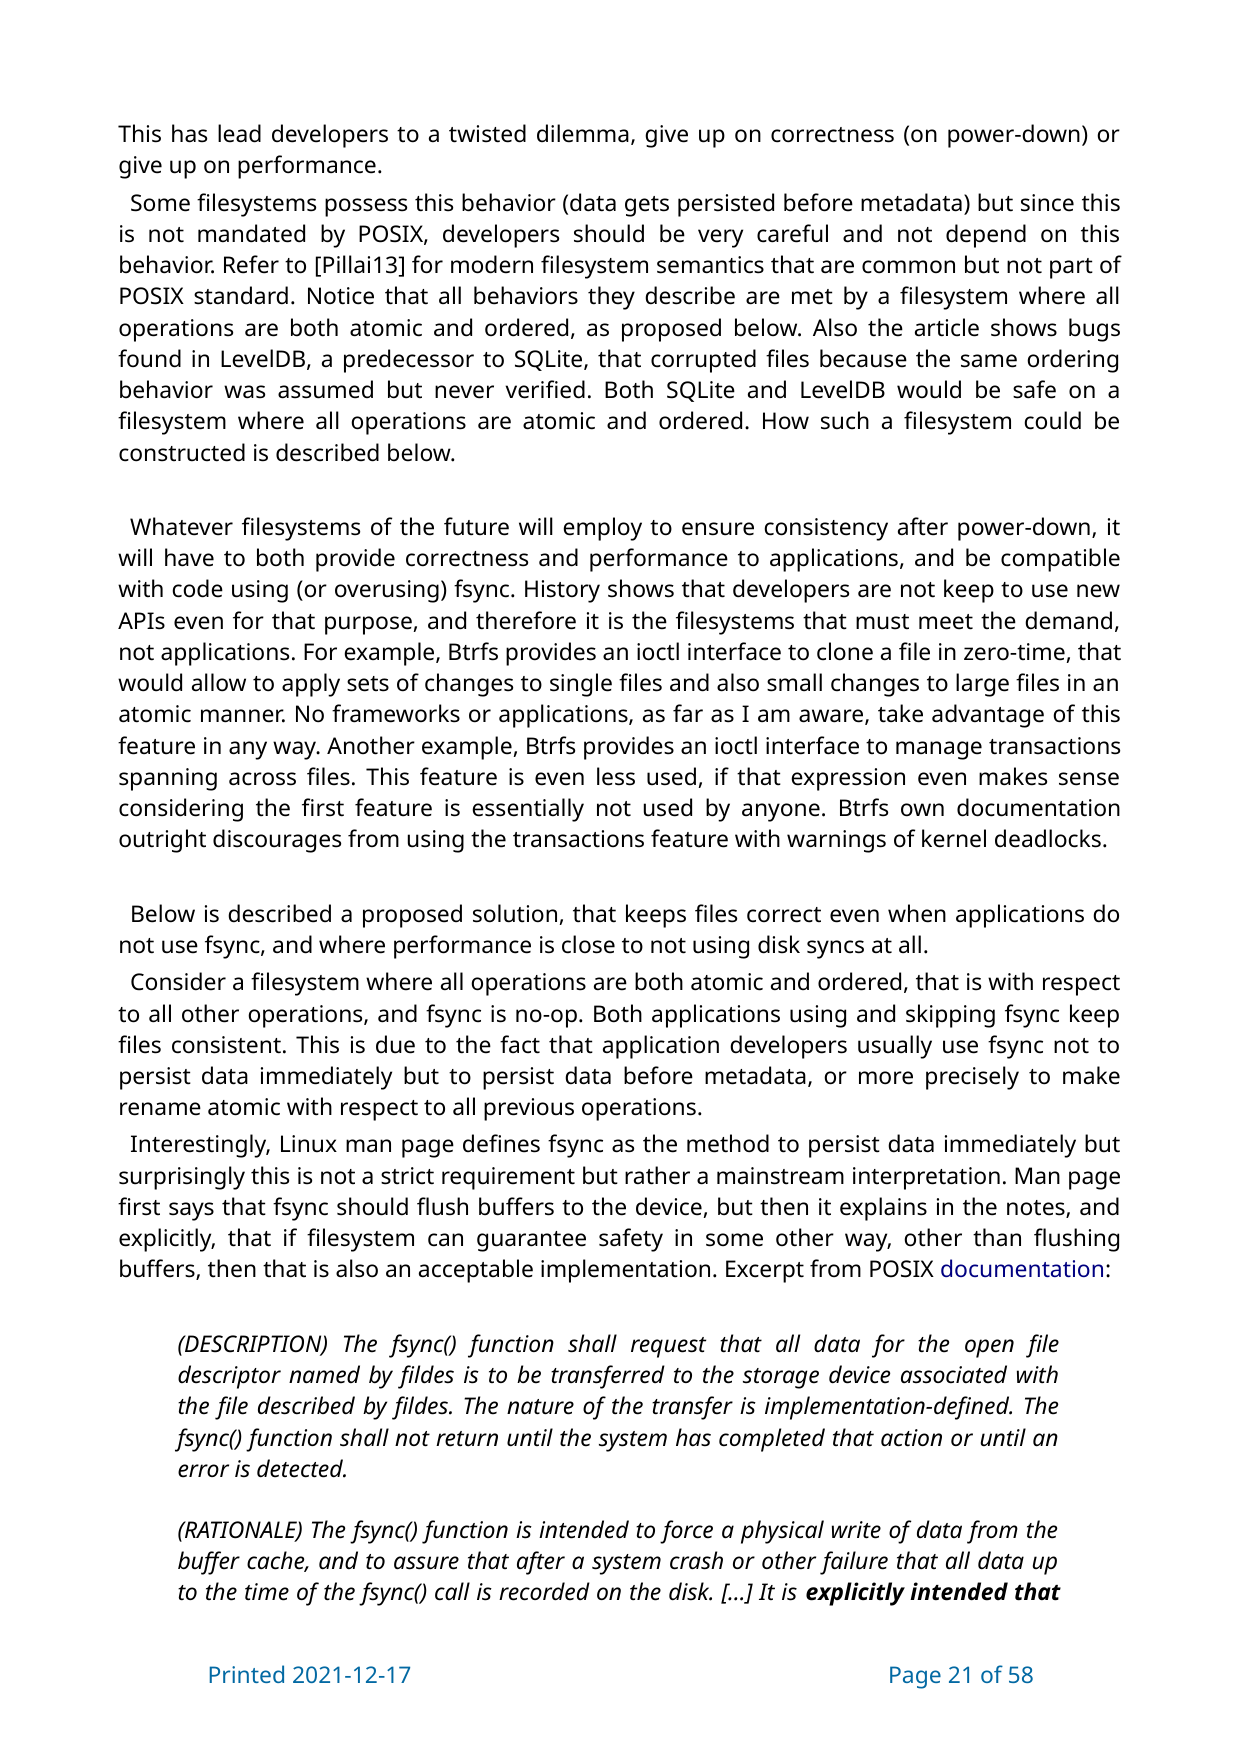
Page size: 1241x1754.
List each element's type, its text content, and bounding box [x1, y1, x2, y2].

text Whatever filesystems of the future will employ to ensure consistency after power-down, it will have to both provide correctness and performance to applications, and be compatible with code using (or overusing) fsync. History shows that developers are not keep to use new APIs even for that purpose, and therefore it is the filesystems that must meet the demand, not applications. For example, Btrfs provides an ioctl interface to clone a file in zero-time, that would allow to apply sets of changes to single files and also small changes to large files in an atomic manner. No frameworks or applications, as far as I am aware, take advantage of this feature in any way. Another example, Btrfs provides an ioctl interface to manage transactions spanning across files. This feature is even less used, if that expression even makes sense considering the first feature is essentially not used by anyone. Btrfs own documentation outright discourages from using the transactions feature with warnings of kernel deadlocks. [118, 511, 1122, 855]
text (DESCRIPTION) The fsync() function shall request that all data for the open file descriptor named by fildes is to be transferred to the storage device associated with the file described by fildes. The nature of the transfer is implementation-defined. The fsync() function shall not return until the system has completed that action or until an error is detected. [177, 1328, 1063, 1484]
text Below is described a proposed solution, that keeps files correct even when applications do not use fsync, and where performance is close to not using disk syncs at all. [118, 898, 1122, 960]
text Some filesystems possess this behavior (data gets persisted before metadata) but since this is not mandated by POSIX, developers should be very careful and not depend on this behavior. Refer to [Pillai13] for modern filesystem semantics that are common but not part of POSIX standard. Notice that all behaviors they describe are met by a filesystem where all operations are both atomic and ordered, as proposed below. Also the article shows bugs found in LevelDB, a predecessor to SQLite, that corrupted files because the same ordering behavior was assumed but never verified. Both SQLite and LevelDB would be safe on a filesystem where all operations are atomic and ordered. How such a filesystem could be constructed is described below. [118, 187, 1122, 468]
text Interestingly, Linux man page defines fsync as the method to persist data immediately but surprisingly this is not a strict requirement but rather a mainstream interpretation. Man page first says that fsync should flush buffers to the device, but then it explains in the notes, and explicitly, that if filesystem can guarantee safety in some other way, other than flushing buffers, then that is also an acceptable implementation. Excerpt from POSIX documentation: [118, 1128, 1122, 1285]
text (RATIONALE) The fsync() function is intended to force a physical write of data from the buffer cache, and to assure that after a system crash or other failure that all data up to the time of the fsync() call is recorded on the disk. […] It is explicitly intended that [177, 1513, 1063, 1607]
text This has lead developers to a twisted dilemma, give up on correctness (on power-down) or give up on performance. [118, 118, 1122, 181]
text Consider a filesystem where all operations are both atomic and ordered, that is with respect to all other operations, and fsync is no-op. Both applications using and skipping fsync keep files consistent. This is due to the fact that application developers usually use fsync not to persist data immediately but to persist data before metadata, or more precisely to make rename atomic with respect to all previous operations. [118, 966, 1122, 1122]
